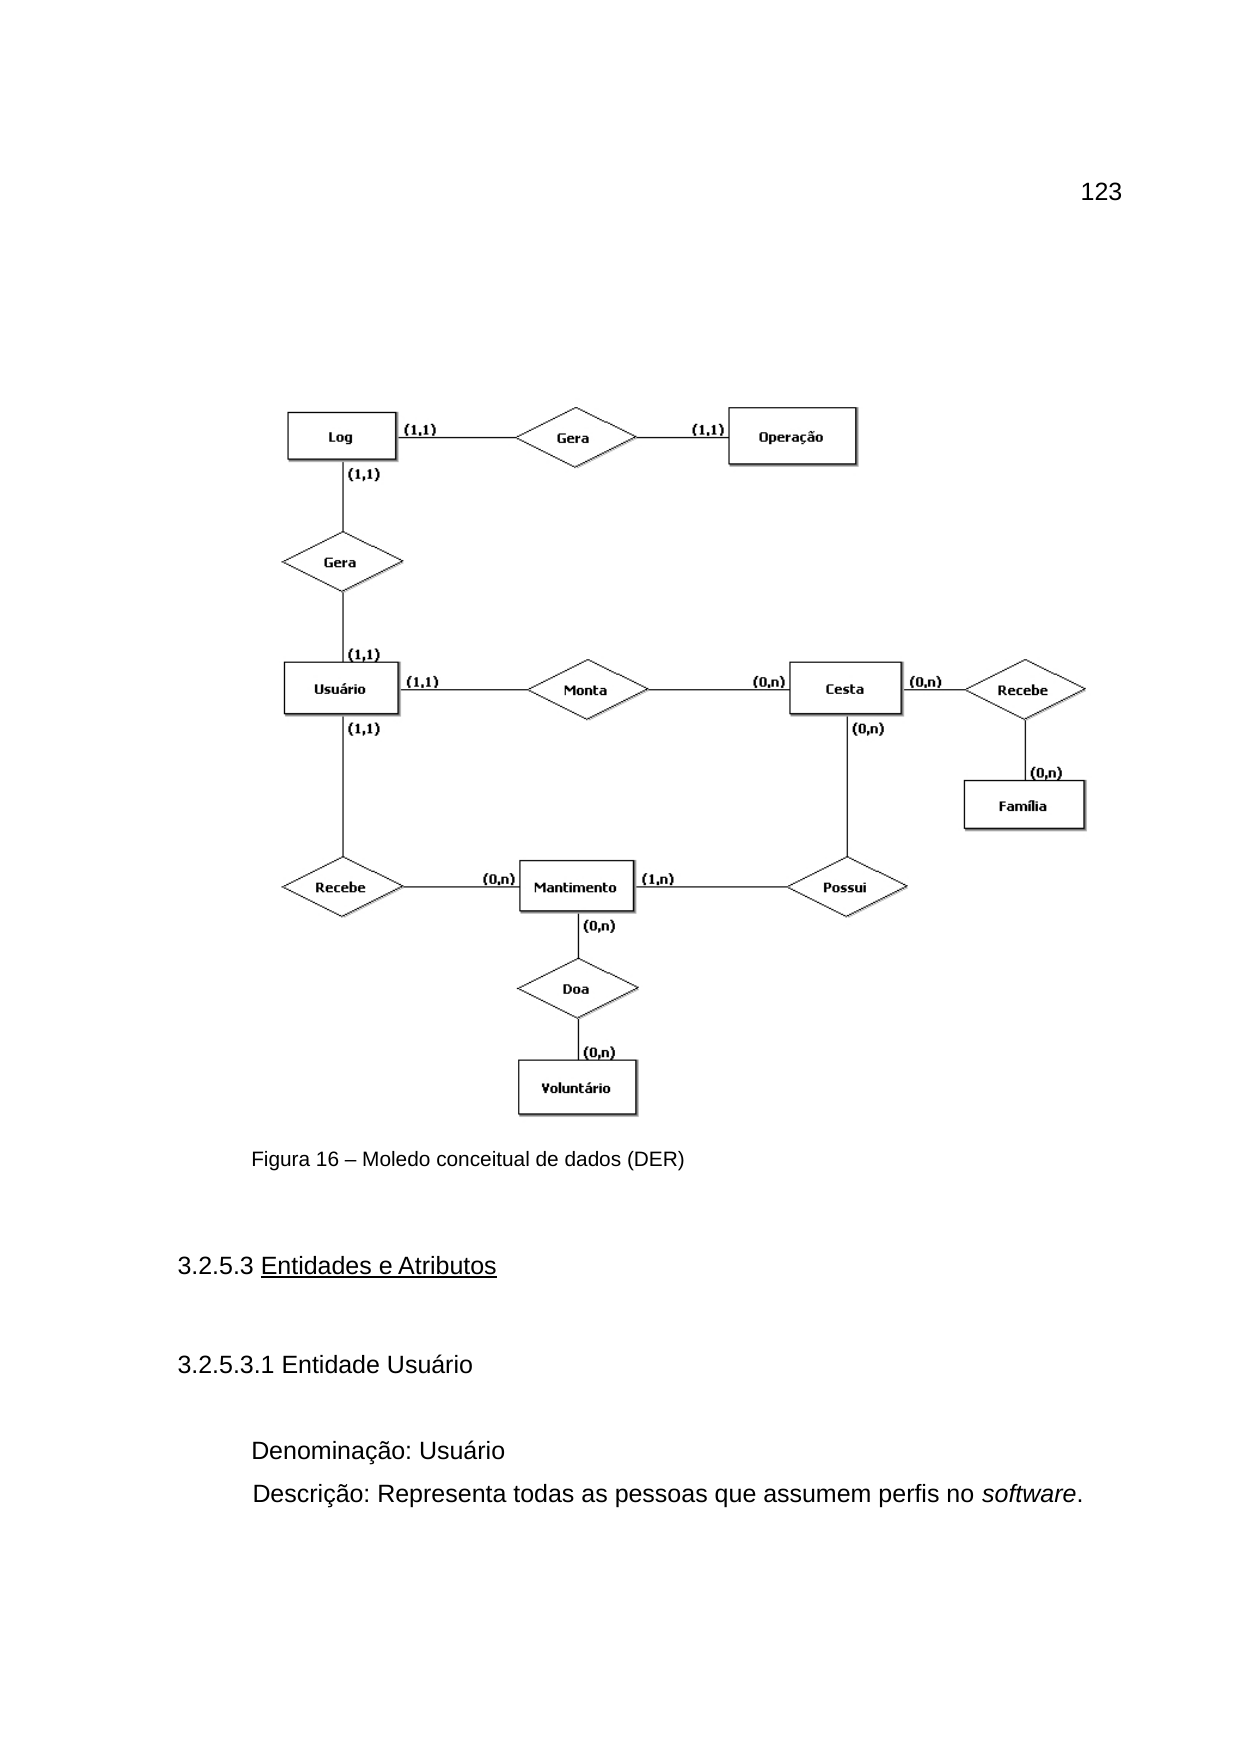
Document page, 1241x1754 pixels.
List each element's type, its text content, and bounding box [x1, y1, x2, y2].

text Figura 16 – Moledo conceitual de dados (DER) [177, 1123, 1122, 1171]
text Descrição: Representa todas as pessoas que assumem perfis no software. [177, 1479, 1122, 1508]
text Denominação: Usuário [177, 1436, 1122, 1465]
text 3.2.5.3.1 Entidade Usuário [177, 1350, 1122, 1379]
subtitle 3.2.5.3 Entidades e Atributos [177, 1251, 1122, 1280]
picture [88, 265, 1093, 1123]
